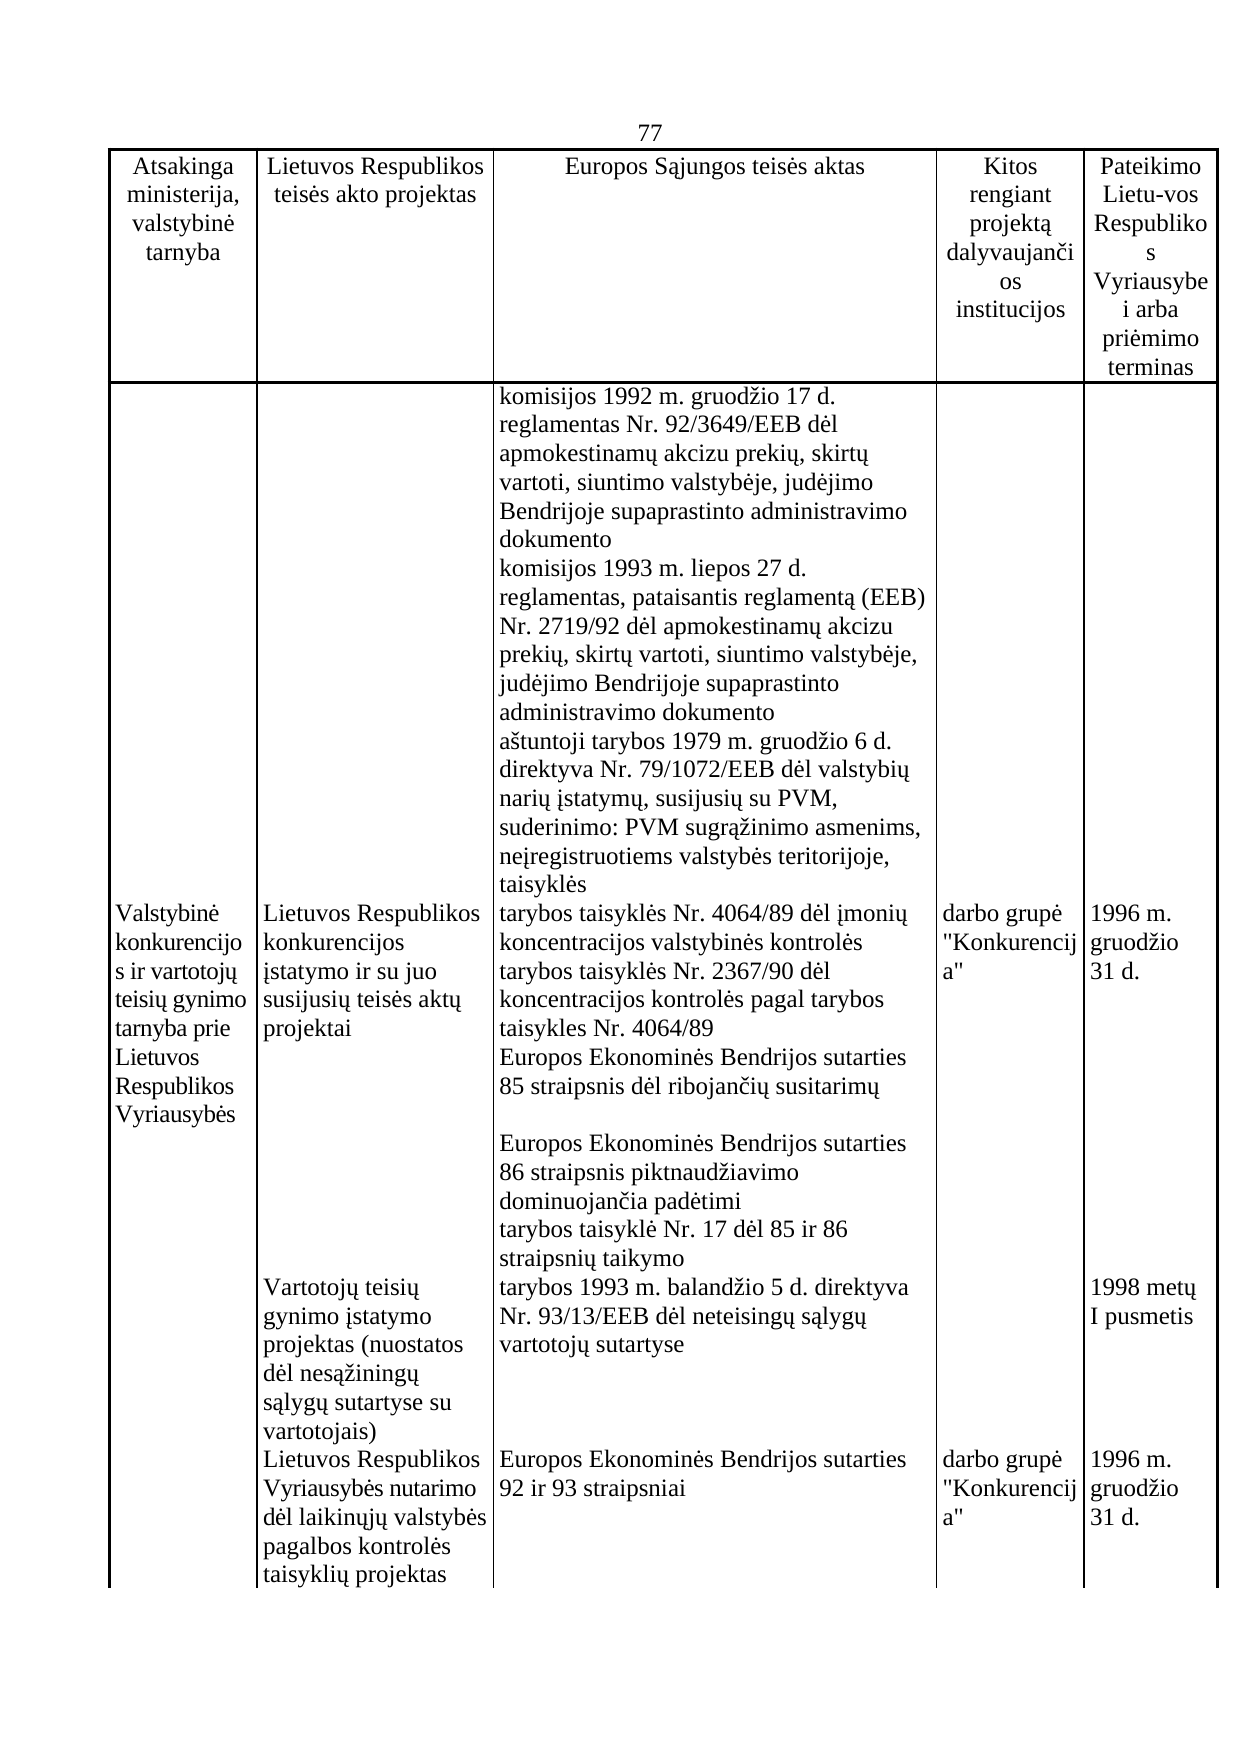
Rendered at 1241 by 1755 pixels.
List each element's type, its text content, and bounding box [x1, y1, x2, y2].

table_header Pateikimo Lietu-vos Respublikos Vyriausybei arba priėmimo terminas [1085, 151, 1216, 381]
table_cell [937, 1272, 1083, 1444]
table_cell Europos Ekonominės Bendrijos sutarties 86 straipsnis piktnaudžiavimo dominuojančia padėtimi [494, 1128, 936, 1214]
table_cell [937, 1215, 1083, 1272]
table_header Europos Sąjungos teisės aktas [494, 151, 936, 381]
table_cell [258, 553, 493, 726]
table_cell [1219, 1272, 1240, 1444]
table_cell Lietuvos Respublikos konkurencijos įstatymo ir su juo susijusių teisės aktų projektai [258, 898, 493, 1128]
table_cell [111, 1272, 256, 1444]
table_cell [1085, 1215, 1216, 1272]
table_cell tarybos taisyklė Nr. 17 dėl 85 ir 86 straipsnių taikymo [494, 1215, 936, 1272]
table_cell [111, 1128, 256, 1214]
table_cell [1085, 553, 1216, 726]
table_cell [258, 726, 493, 898]
table_cell [111, 384, 256, 553]
table_cell 1998 metų I pusmetis [1085, 1272, 1216, 1444]
table_cell [1085, 1128, 1216, 1214]
table_header [1219, 148, 1240, 381]
table_cell [937, 726, 1083, 898]
table_cell [1219, 726, 1240, 898]
table_cell [111, 553, 256, 726]
table_cell Valstybinė konkurencijos ir vartotojų teisių gynimo tarnyba prie Lietuvos Respublikos Vyriausybės [111, 898, 256, 1128]
table_cell Lietuvos Respublikos Vyriausybės nutarimo dėl laikinųjų valstybės pagalbos kontrolės taisyklių projektas [258, 1445, 493, 1588]
table_cell [258, 1128, 493, 1214]
table_cell darbo grupė "Konkurencija" [937, 898, 1083, 1128]
table_cell [258, 384, 493, 553]
table_cell [1219, 1128, 1240, 1214]
table_cell komisijos 1993 m. liepos 27 d. reglamentas, pataisantis reglamentą (EEB) Nr. 2719/92 dėl apmokestinamų akcizu prekių, skirtų vartoti, siuntimo valstybėje, judėjimo Bendrijoje supaprastinto administravimo dokumento [494, 553, 936, 726]
table_cell 1996 m. gruodžio 31 d. [1085, 1445, 1216, 1588]
table_cell [1219, 898, 1240, 1128]
table_cell tarybos taisyklės Nr. 4064/89 dėl įmonių koncentracijos valstybinės kontrolės tarybos taisyklės Nr. 2367/90 dėl koncentracijos kontrolės pagal tarybos taisykles Nr. 4064/89 Europos Ekonominės Bendrijos sutarties 85 straipsnis dėl ribojančių susitarimų [494, 898, 936, 1128]
table_cell [111, 1445, 256, 1588]
table_cell komisijos 1992 m. gruodžio 17 d. reglamentas Nr. 92/3649/EEB dėl apmokestinamų akcizu prekių, skirtų vartoti, siuntimo valstybėje, judėjimo Bendrijoje supaprastinto administravimo dokumento [494, 384, 936, 553]
table_cell [1219, 1445, 1240, 1588]
table_cell [1219, 553, 1240, 726]
table_cell aštuntoji tarybos 1979 m. gruodžio 6 d. direktyva Nr. 79/1072/EEB dėl valstybių narių įstatymų, susijusių su PVM, suderinimo: PVM sugrąžinimo asmenims, neįregistruotiems valstybės teritorijoje, taisyklės [494, 726, 936, 898]
table_cell [1085, 726, 1216, 898]
table_cell [111, 1215, 256, 1272]
table_cell darbo grupė "Konkurencija" [937, 1445, 1083, 1588]
table_cell tarybos 1993 m. balandžio 5 d. direktyva Nr. 93/13/EEB dėl neteisingų sąlygų vartotojų sutartyse [494, 1272, 936, 1444]
table_cell [1219, 381, 1240, 553]
table_cell Vartotojų teisių gynimo įstatymo projektas (nuostatos dėl nesąžiningų sąlygų sutartyse su vartotojais) [258, 1272, 493, 1444]
table_cell [937, 384, 1083, 553]
table_header Lietuvos Respublikos teisės akto projektas [258, 151, 493, 381]
table_cell [937, 553, 1083, 726]
table_cell [937, 1128, 1083, 1214]
table_cell [258, 1215, 493, 1272]
table_cell [111, 726, 256, 898]
table_cell [1085, 384, 1216, 553]
table_header Kitos rengiant projektą dalyvaujančios institucijos [937, 151, 1083, 381]
table_cell [1219, 1215, 1240, 1272]
table_cell Europos Ekonominės Bendrijos sutarties 92 ir 93 straipsniai [494, 1445, 936, 1588]
table_header Atsakinga ministerija, valstybinė tarnyba [111, 151, 256, 381]
table_cell 1996 m. gruodžio 31 d. [1085, 898, 1216, 1128]
